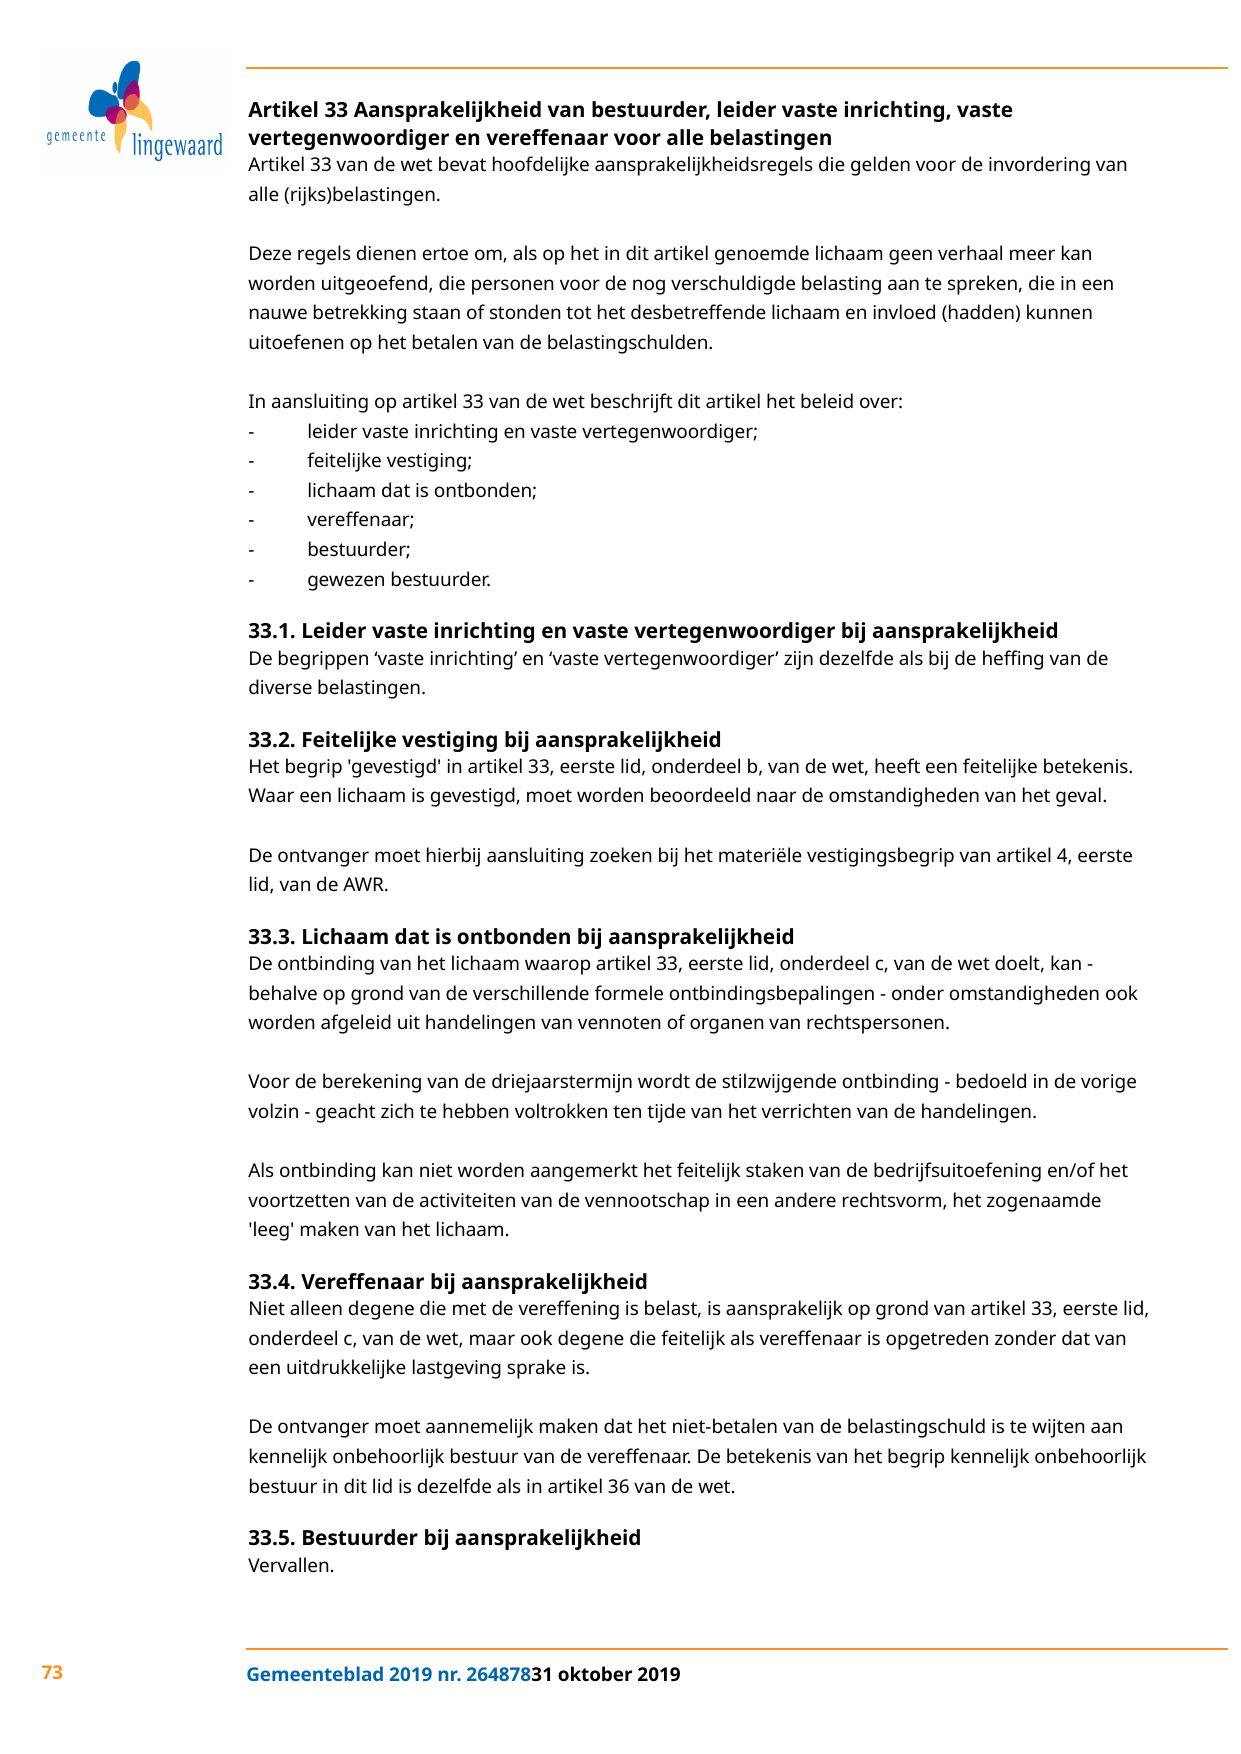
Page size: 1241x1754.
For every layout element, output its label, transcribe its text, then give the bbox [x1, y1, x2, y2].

text Deze regels dienen ertoe om, als op het in dit artikel genoemde lichaam geen verhaal meer kan worden uitgeoefend, die personen voor de nog verschuldigde belasting aan te spreken, die in een nauwe betrekking staan of stonden tot het desbetreffende lichaam en invloed (hadden) kunnen uitoefenen op het betalen van de belastingschulden. [248, 240, 1152, 355]
list leider vaste inrichting en vaste vertegenwoordiger; [248, 418, 1152, 444]
list vereffenaar; [248, 507, 1152, 532]
text Als ontbinding kan niet worden aangemerkt het feitelijk staken van de bedrijfsuitoefening en/of het voortzetten van de activiteiten van de vennootschap in een andere rechtsvorm, het zogenaamde 'leeg' maken van het lichaam. [248, 1157, 1152, 1242]
list feitelijke vestiging; [248, 447, 1152, 473]
text 33.2. Feitelijke vestiging bij aansprakelijkheid [248, 725, 1152, 753]
text Artikel 33 van de wet bevat hoofdelijke aansprakelijkheidsregels die gelden voor de invordering van alle (rijks)belastingen. [248, 152, 1152, 207]
text Het begrip 'gevestigd' in artikel 33, eerste lid, onderdeel b, van de wet, heeft een feitelijke betekenis. Waar een lichaam is gevestigd, moet worden beoordeeld naar de omstandigheden van het geval. [248, 753, 1152, 808]
text Vervallen. [248, 1552, 1152, 1577]
list bestuurder; [248, 536, 1152, 562]
text 33.1. Leider vaste inrichting en vaste vertegenwoordiger bij aansprakelijkheid [248, 616, 1152, 645]
text De ontvanger moet hierbij aansluiting zoeken bij het materiële vestigingsbegrip van artikel 4, eerste lid, van de AWR. [248, 842, 1152, 897]
list gewezen bestuurder. [248, 566, 1152, 592]
text 33.3. Lichaam dat is ontbonden bij aansprakelijkheid [248, 922, 1152, 950]
text 33.4. Vereffenaar bij aansprakelijkheid [248, 1267, 1152, 1295]
text 33.5. Bestuurder bij aansprakelijkheid [248, 1523, 1152, 1552]
text Voor de berekening van de driejaarstermijn wordt de stilzwijgende ontbinding - bedoeld in de vorige volzin - geacht zich te hebben voltrokken ten tijde van het verrichten van de handelingen. [248, 1069, 1152, 1124]
text De ontvanger moet aannemelijk maken dat het niet-betalen van de belastingschuld is te wijten aan kennelijk onbehoorlijk bestuur van de vereffenaar. De betekenis van het begrip kennelijk onbehoorlijk bestuur in dit lid is dezelfde als in artikel 36 van de wet. [248, 1414, 1152, 1499]
text Artikel 33 Aansprakelijkheid van bestuurder, leider vaste inrichting, vaste vertegenwoordiger en vereffenaar voor alle belastingen [248, 95, 1152, 152]
text De ontbinding van het lichaam waarop artikel 33, eerste lid, onderdeel c, van de wet doelt, kan - behalve op grond van de verschillende formele ontbindingsbepalingen - onder omstandigheden ook worden afgeleid uit handelingen van vennoten of organen van rechtspersonen. [248, 950, 1152, 1035]
text De begrippen ‘vaste inrichting’ en ‘vaste vertegenwoordiger’ zijn dezelfde als bij de heffing van de diverse belastingen. [248, 645, 1152, 700]
text Niet alleen degene die met de vereffening is belast, is aansprakelijk op grond van artikel 33, eerste lid, onderdeel c, van de wet, maar ook degene die feitelijk als vereffenaar is opgetreden zonder dat van een uitdrukkelijke lastgeving sprake is. [248, 1295, 1152, 1380]
text In aansluiting op artikel 33 van de wet beschrijft dit artikel het beleid over: [248, 388, 1152, 414]
list lichaam dat is ontbonden; [248, 477, 1152, 503]
picture [41, 47, 231, 172]
